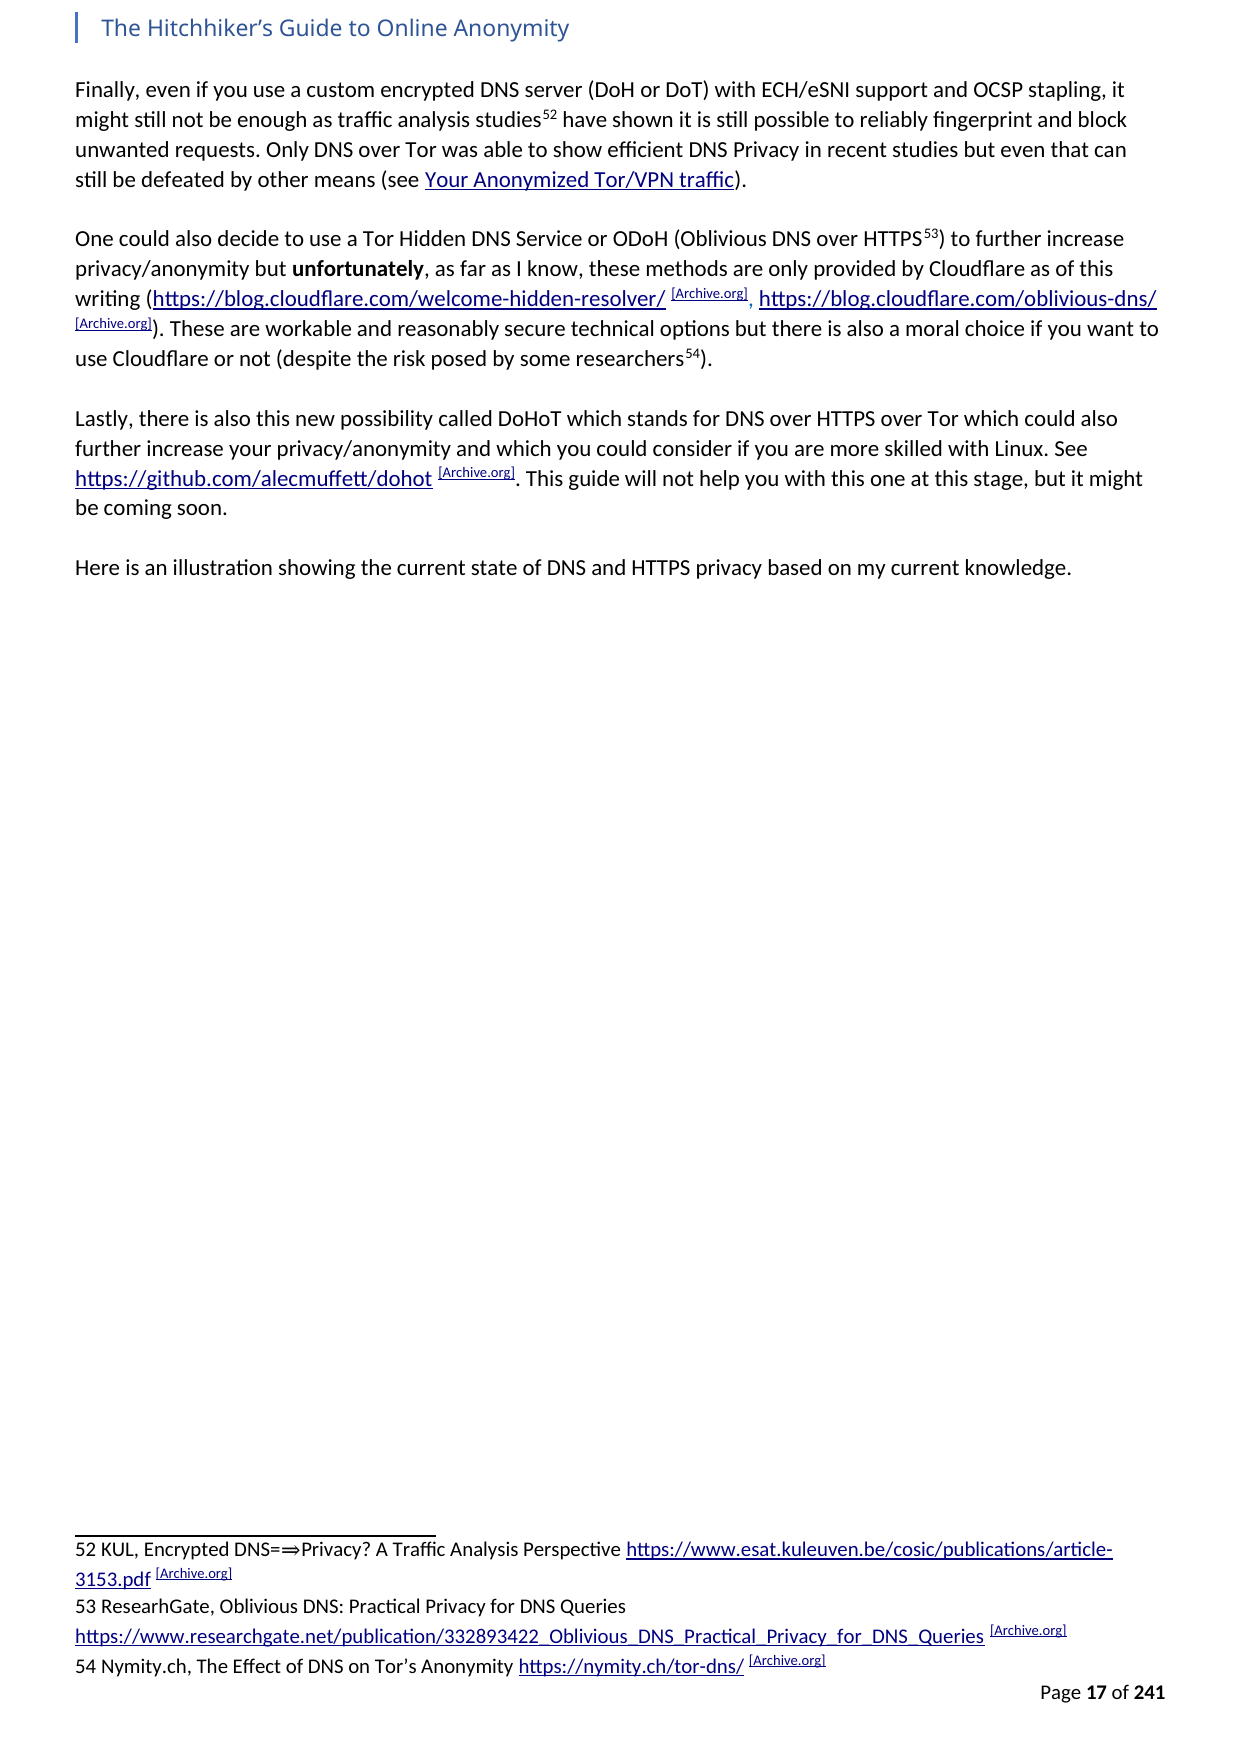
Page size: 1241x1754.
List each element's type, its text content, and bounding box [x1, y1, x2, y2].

text Finally, even if you use a custom encrypted DNS server (DoH or DoT) with ECH/eSNI support and OCSP stapling, it might still not be enough as traffic analysis studies have shown it is still possible to reliably fingerprint and block unwanted requests. Only DNS over Tor was able to show efficient DNS Privacy in recent studies but even that can still be defeated by other means (see Your Anonymized Tor/VPN traffic). [75, 75, 1165, 193]
text One could also decide to use a Tor Hidden DNS Service or ODoH (Oblivious DNS over HTTPS) to further increase privacy/anonymity but unfortunately, as far as I know, these methods are only provided by Cloudflare as of this writing (https://blog.cloudflare.com/welcome-hidden-resolver/ [Archive.org], https://blog.cloudflare.com/oblivious-dns/ [Archive.org]). These are workable and reasonably secure technical options but there is also a moral choice if you want to use Cloudflare or not (despite the risk posed by some researchers). [75, 224, 1165, 372]
text KUL, Encrypted DNS=⇒Privacy? A Traffic Analysis Perspective https://www.esat.kuleuven.be/cosic/publications/article-3153.pdf [Archive.org] [75, 1536, 1165, 1592]
text Lastly, there is also this new possibility called DoHoT which stands for DNS over HTTPS over Tor which could also further increase your privacy/anonymity and which you could consider if you are more skilled with Linux. See https://github.com/alecmuffett/dohot [Archive.org]. This guide will not help you with this one at this stage, but it might be coming soon. [75, 404, 1165, 522]
text Here is an illustration showing the current state of DNS and HTTPS privacy based on my current knowledge. [75, 553, 1165, 581]
text Nymity.ch, The Effect of DNS on Tor’s Anonymity https://nymity.ch/tor-dns/ [Archive.org] [75, 1651, 1165, 1679]
text ResearhGate, Oblivious DNS: Practical Privacy for DNS Queries https://www.researchgate.net/publication/332893422_Oblivious_DNS_Practical_Privacy_for_DNS_Queries [Archive.org] [75, 1594, 1165, 1649]
